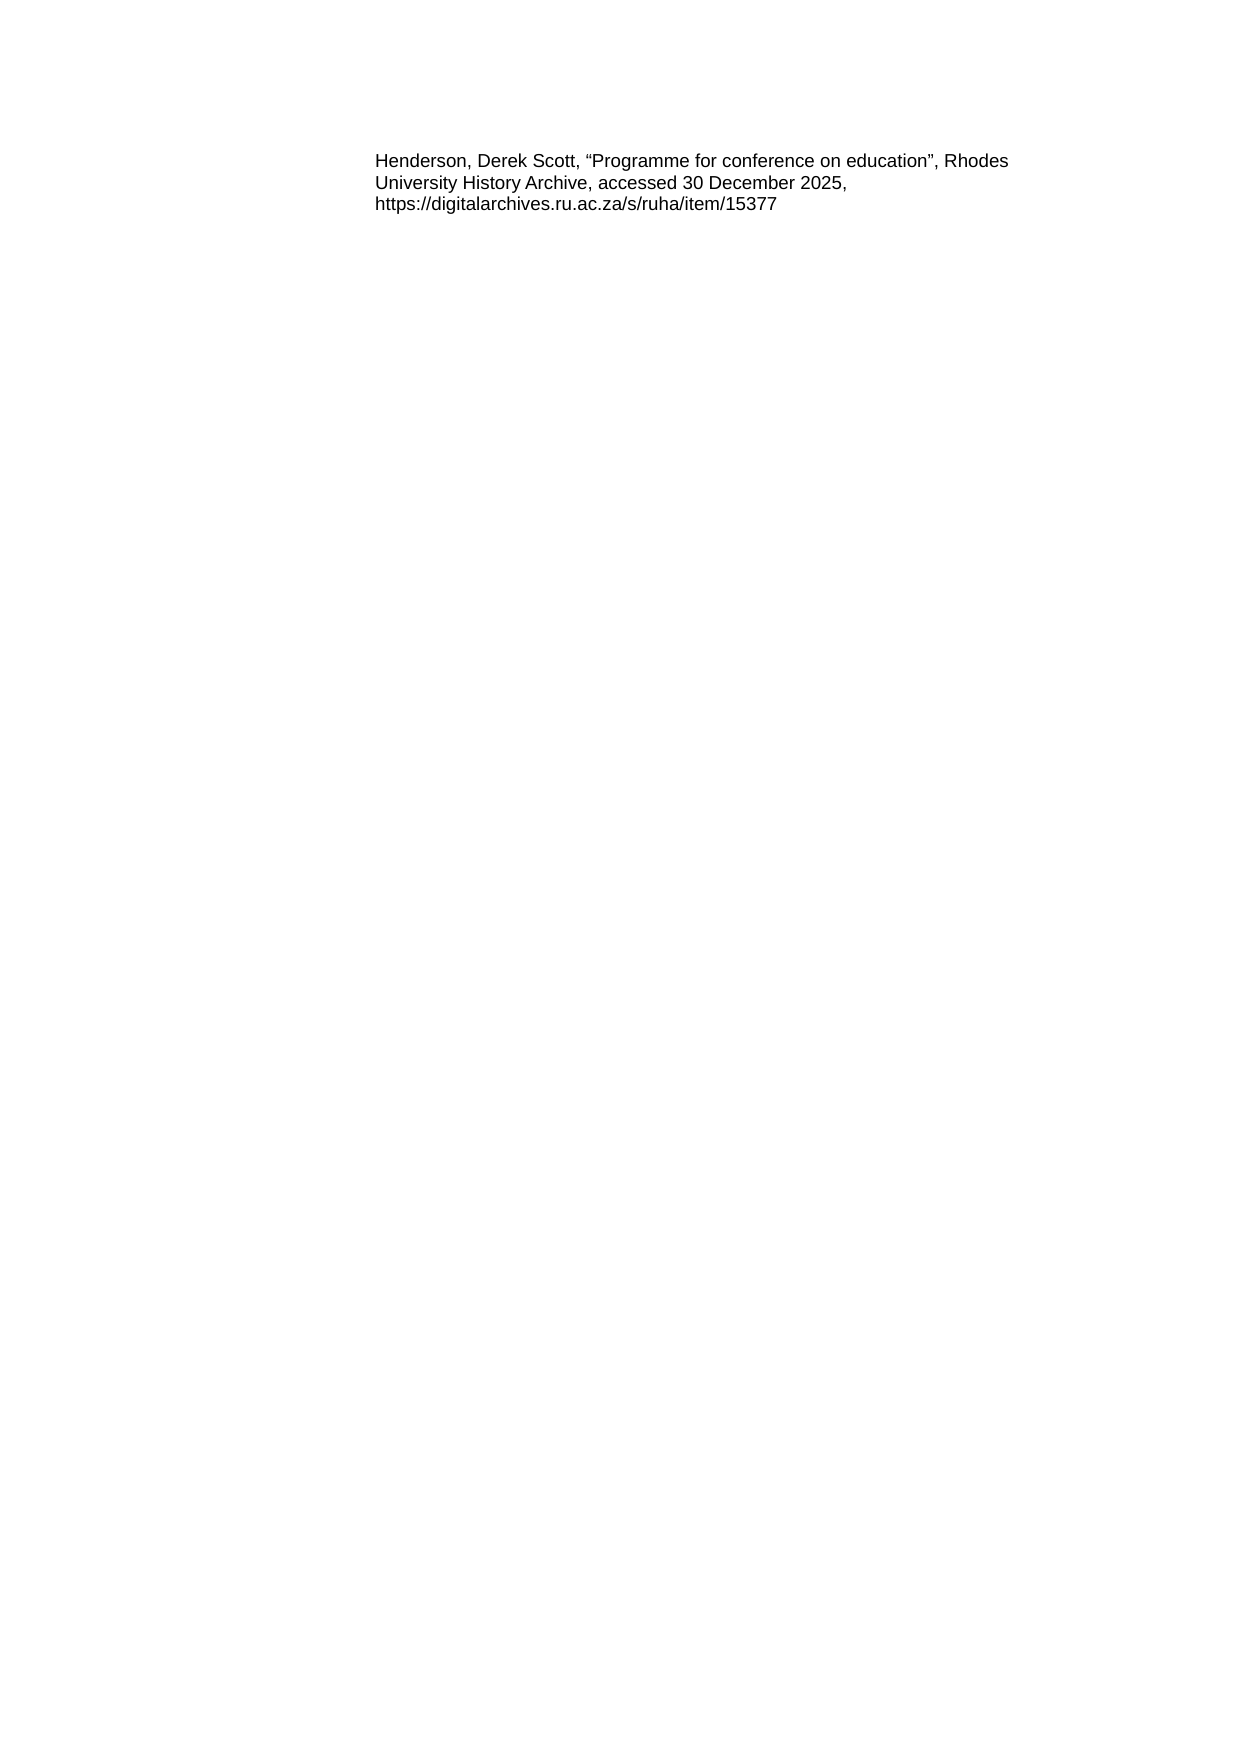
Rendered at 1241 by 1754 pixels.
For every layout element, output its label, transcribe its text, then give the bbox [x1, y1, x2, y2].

text Henderson, Derek Scott, “Programme for conference on education”, Rhodes University History Archive, accessed 30 December 2025, https://digitalarchives.ru.ac.za/s/ruha/item/15377 [375, 150, 1090, 215]
